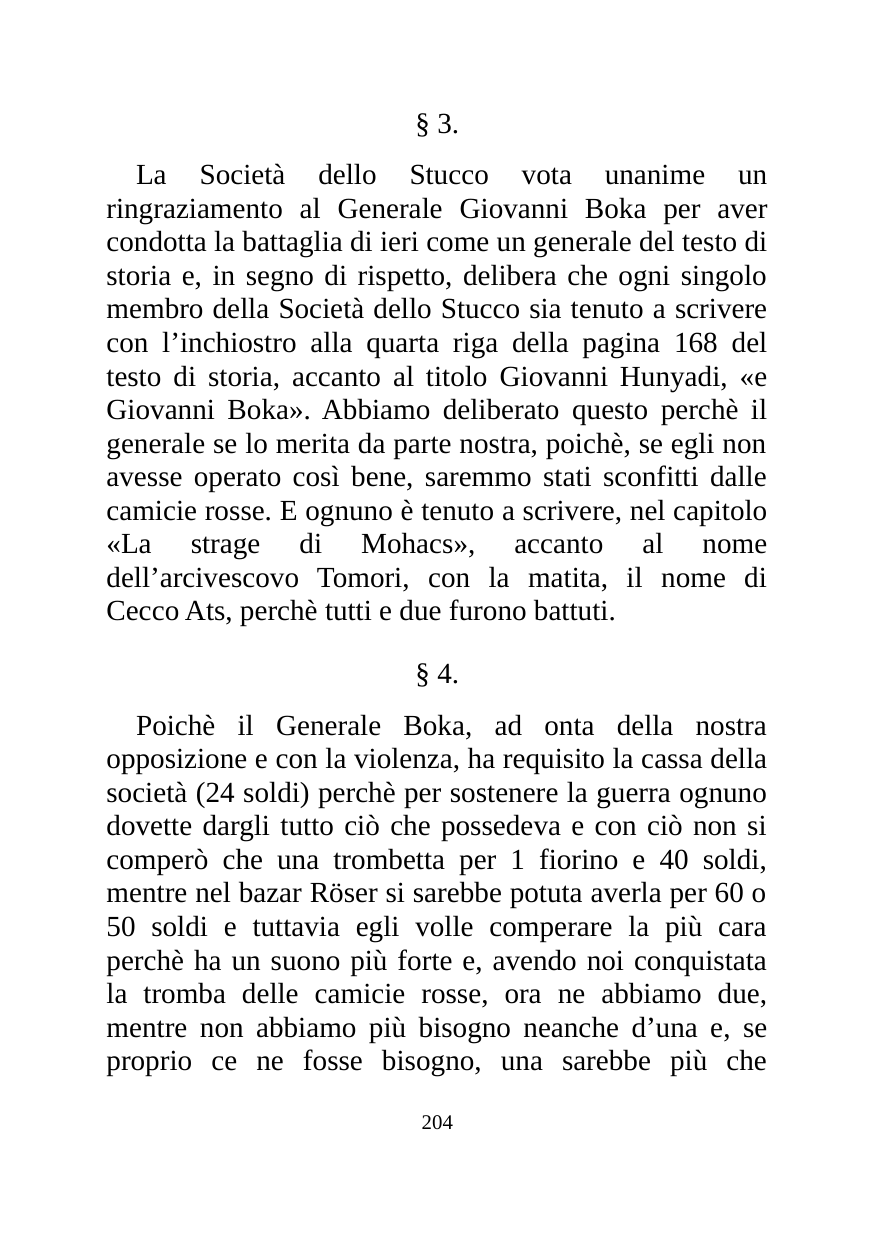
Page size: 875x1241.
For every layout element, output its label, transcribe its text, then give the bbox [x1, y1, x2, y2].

text La Società dello Stucco vota unanime un ringraziamento al Generale Giovanni Boka per aver condotta la battaglia di ieri come un generale del testo di storia e, in segno di rispetto, delibera che ogni singolo membro della Società dello Stucco sia tenuto a scrivere con l’inchiostro alla quarta riga della pagina 168 del testo di storia, accanto al titolo Giovanni Hunyadi, «e Giovanni Boka». Abbiamo deliberato questo perchè il generale se lo merita da parte nostra, poichè, se egli non avesse operato così bene, saremmo stati sconfitti dalle camicie rosse. E ognuno è tenuto a scrivere, nel capitolo «La strage di Mohacs», accanto al nome dell’arcivescovo Tomori, con la matita, il nome di Cecco Ats, perchè tutti e due furono battuti. [106, 157, 768, 627]
text Poichè il Generale Boka, ad onta della nostra opposizione e con la violenza, ha requisito la cassa della società (24 soldi) perchè per sostenere la guerra ognuno dovette dargli tutto ciò che possedeva e con ciò non si comperò che una trombetta per 1 fiorino e 40 soldi, mentre nel bazar Röser si sarebbe potuta averla per 60 o 50 soldi e tuttavia egli volle comperare la più cara perchè ha un suono più forte e, avendo noi conquistata la tromba delle camicie rosse, ora ne abbiamo due, mentre non abbiamo più bisogno neanche d’una e, se proprio ce ne fosse bisogno, una sarebbe più che [106, 708, 768, 1077]
text § 3. [106, 106, 768, 140]
text § 4. [106, 657, 768, 690]
